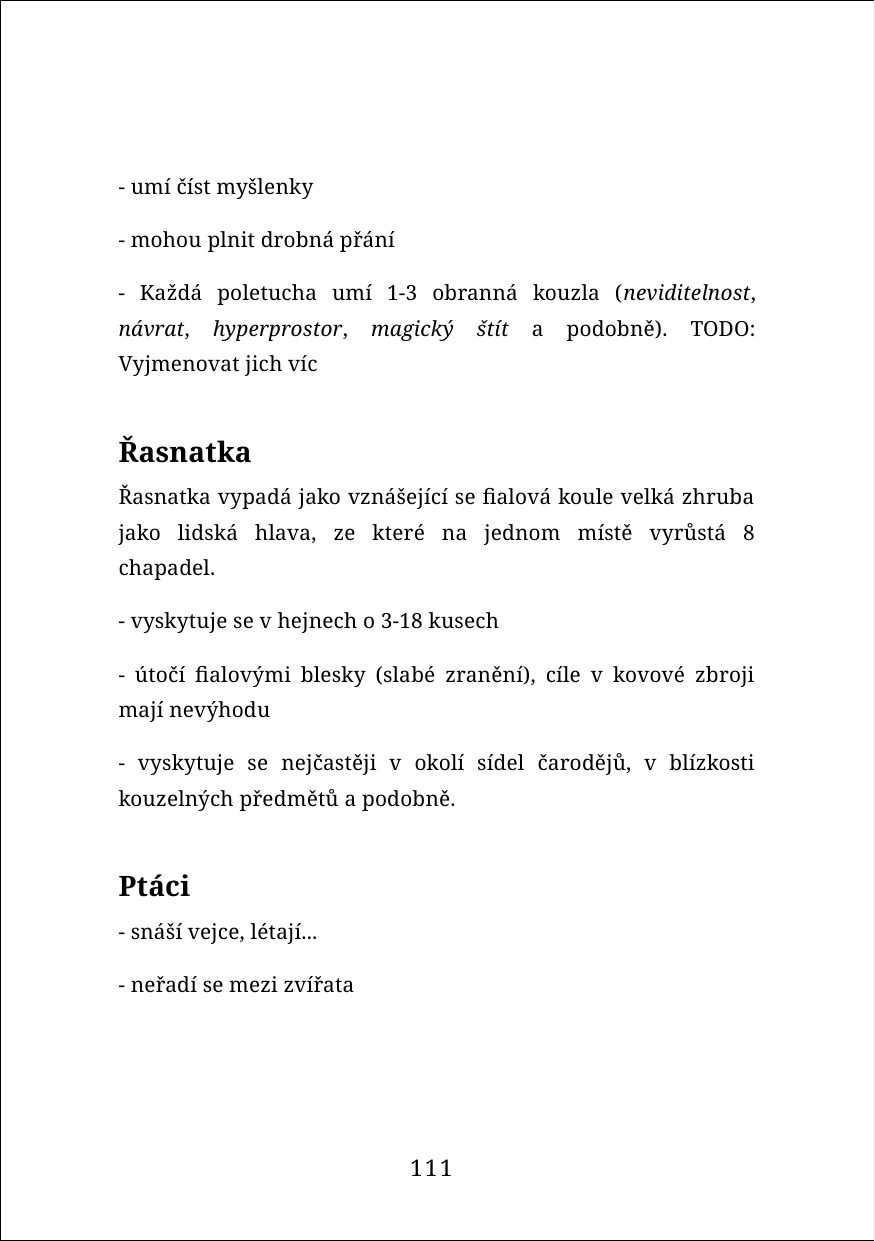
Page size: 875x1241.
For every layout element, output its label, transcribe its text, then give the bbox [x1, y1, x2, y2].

text - neřadí se mezi zvířata [118, 970, 756, 998]
text - snáší vejce, létají... [118, 917, 756, 945]
text - vyskytuje se v hejnech o 3-18 kusech [118, 606, 756, 635]
text - Každá poletucha umí 1-3 obranná kouzla (neviditelnost, návrat, hyperprostor, magický štít a podobně). TODO: Vyjmenovat jich víc [118, 278, 756, 378]
text Řasnatka vypadá jako vznášející se fialová koule velká zhruba jako lidská hlava, ze které na jednom místě vyrůstá 8 chapadel. [118, 482, 756, 582]
subtitle Řasnatka [118, 432, 756, 470]
text - umí číst myšlenky [118, 172, 756, 200]
text - vyskytuje se nejčastěji v okolí sídel čarodějů, v blízkosti kouzelných předmětů a podobně. [118, 748, 756, 812]
subtitle Ptáci [118, 867, 756, 905]
text - útočí fialovými blesky (slabé zranění), cíle v kovové zbroji mají nevýhodu [118, 660, 756, 724]
text - mohou plnit drobná přání [118, 225, 756, 253]
